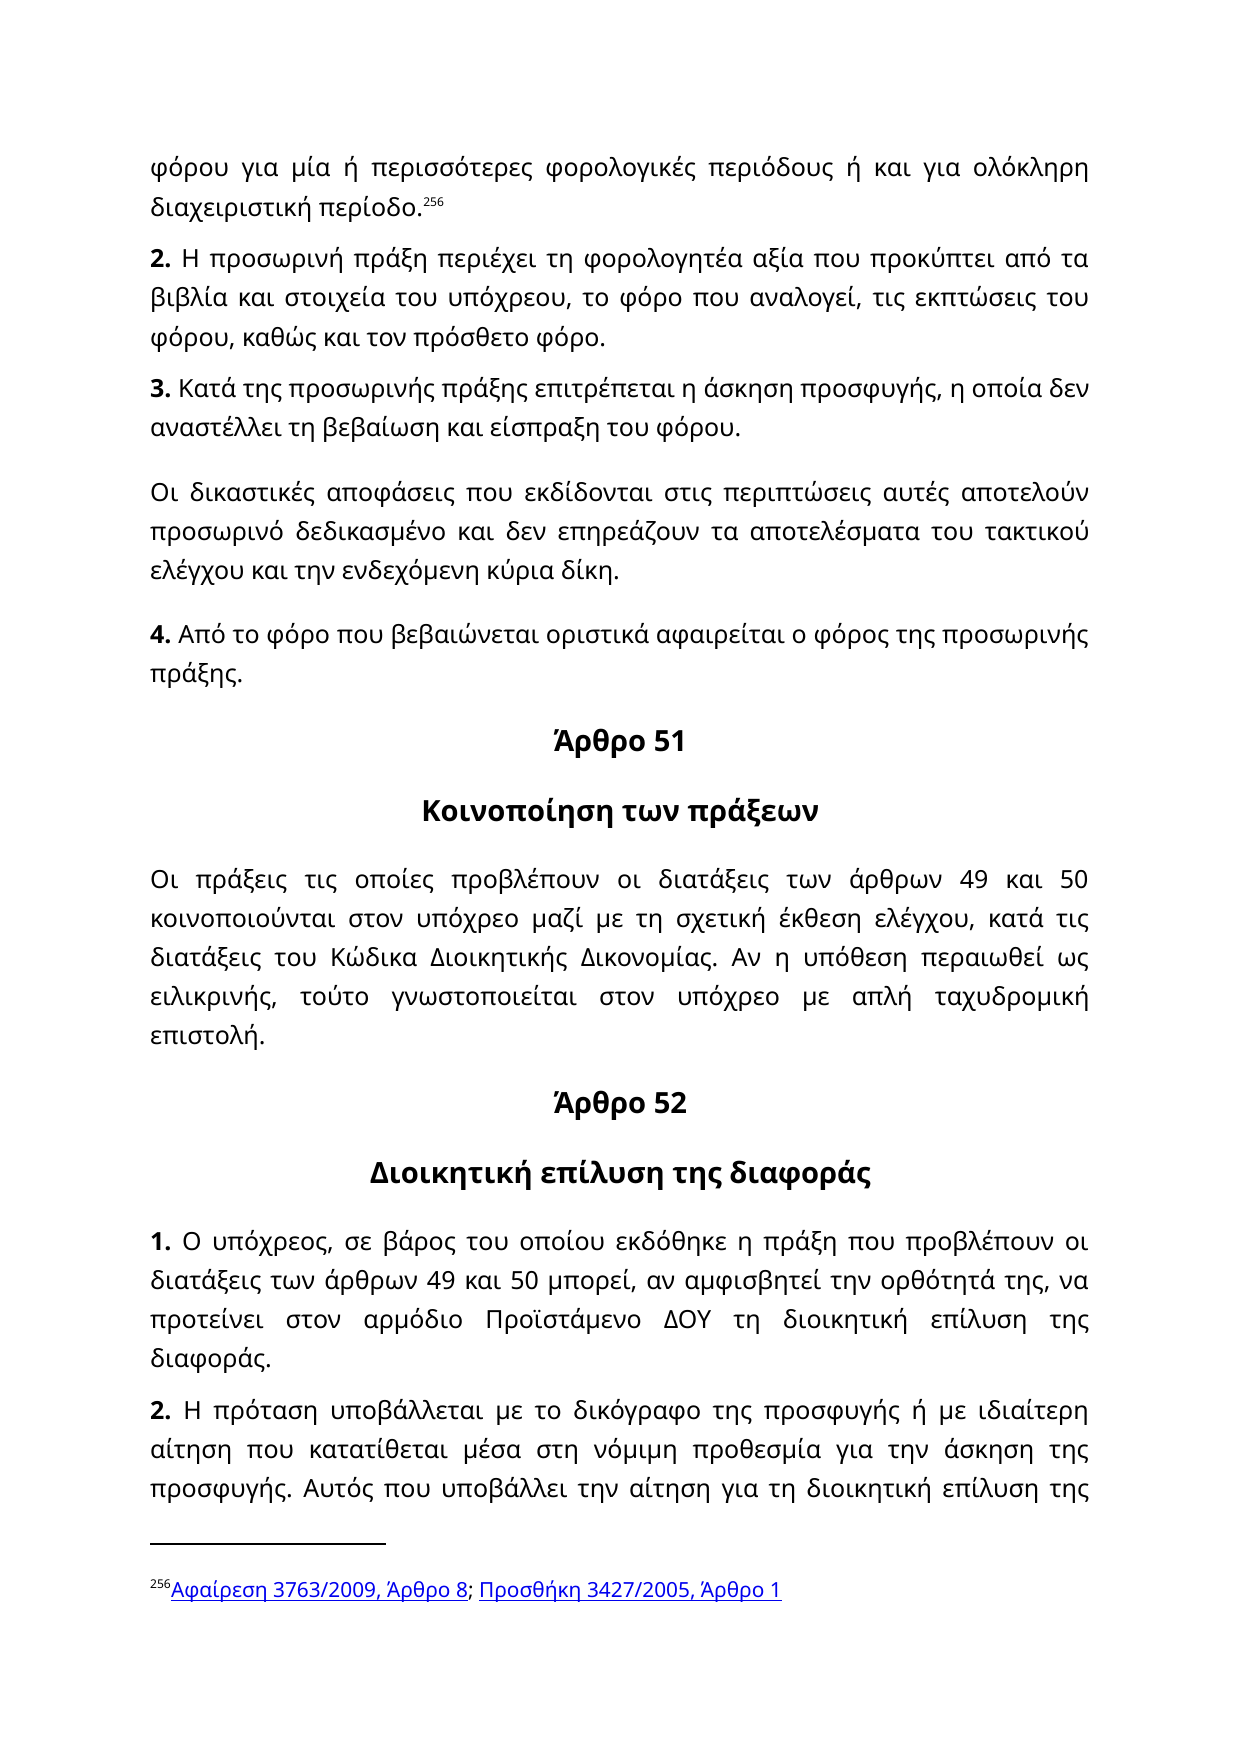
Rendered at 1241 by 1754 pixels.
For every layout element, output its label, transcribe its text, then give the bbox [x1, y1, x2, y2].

text 1. Ο υπόχρεος, σε βάρος του οποίου εκδόθηκε η πράξη που προβλέπουν οι διατάξεις των άρθρων 49 και 50 μπορεί, αν αμφισβητεί την ορθότητά της, να προτείνει στον αρμόδιο Προϊστάμενο ΔΟΥ τη διοικητική επίλυση της διαφοράς. [150, 1223, 1090, 1375]
text Αφαίρεση 3763/2009, Άρθρο 8; Προσθήκη 3427/2005, Άρθρο 1 [150, 1576, 1090, 1604]
subtitle Άρθρο 51 [150, 720, 1090, 760]
text 3. Κατά της προσωρινής πράξης επιτρέπεται η άσκηση προσφυγής, η οποία δεν αναστέλλει τη βεβαίωση και είσπραξη του φόρου. [150, 371, 1090, 444]
subtitle Διοικητική επίλυση της διαφοράς [150, 1153, 1090, 1192]
subtitle Κοινοποίηση των πράξεων [150, 791, 1090, 830]
text Οι δικαστικές αποφάσεις που εκδίδονται στις περιπτώσεις αυτές αποτελούν προσωρινό δεδικασμένο και δεν επηρεάζουν τα αποτελέσματα του τακτικού ελέγχου και την ενδεχόμενη κύρια δίκη. [150, 474, 1090, 587]
text 4. Από το φόρο που βεβαιώνεται οριστικά αφαιρείται ο φόρος της προσωρινής πράξης. [150, 617, 1090, 690]
text 2. Η πρόταση υποβάλλεται με το δικόγραφο της προσφυγής ή με ιδιαίτερη αίτηση που κατατίθεται μέσα στη νόμιμη προθεσμία για την άσκηση της προσφυγής. Αυτός που υποβάλλει την αίτηση για τη διοικητική επίλυση της [150, 1392, 1090, 1505]
text Οι πράξεις τις οποίες προβλέπουν οι διατάξεις των άρθρων 49 και 50 κοινοποιούνται στον υπόχρεο μαζί με τη σχετική έκθεση ελέγχου, κατά τις διατάξεις του Κώδικα Διοικητικής Δικονομίας. Αν η υπόθεση περαιωθεί ως ειλικρινής, τούτο γνωστοποιείται στον υπόχρεο με απλή ταχυδρομική επιστολή. [150, 861, 1090, 1052]
text φόρου για μία ή περισσότερες φορολογικές περιόδους ή και για ολόκληρη διαχειριστική περίοδο. [150, 150, 1090, 223]
subtitle Άρθρο 52 [150, 1082, 1090, 1122]
text 2. Η προσωρινή πράξη περιέχει τη φορολογητέα αξία που προκύπτει από τα βιβλία και στοιχεία του υπόχρεου, το φόρο που αναλογεί, τις εκπτώσεις του φόρου, καθώς και τον πρόσθετο φόρο. [150, 241, 1090, 353]
